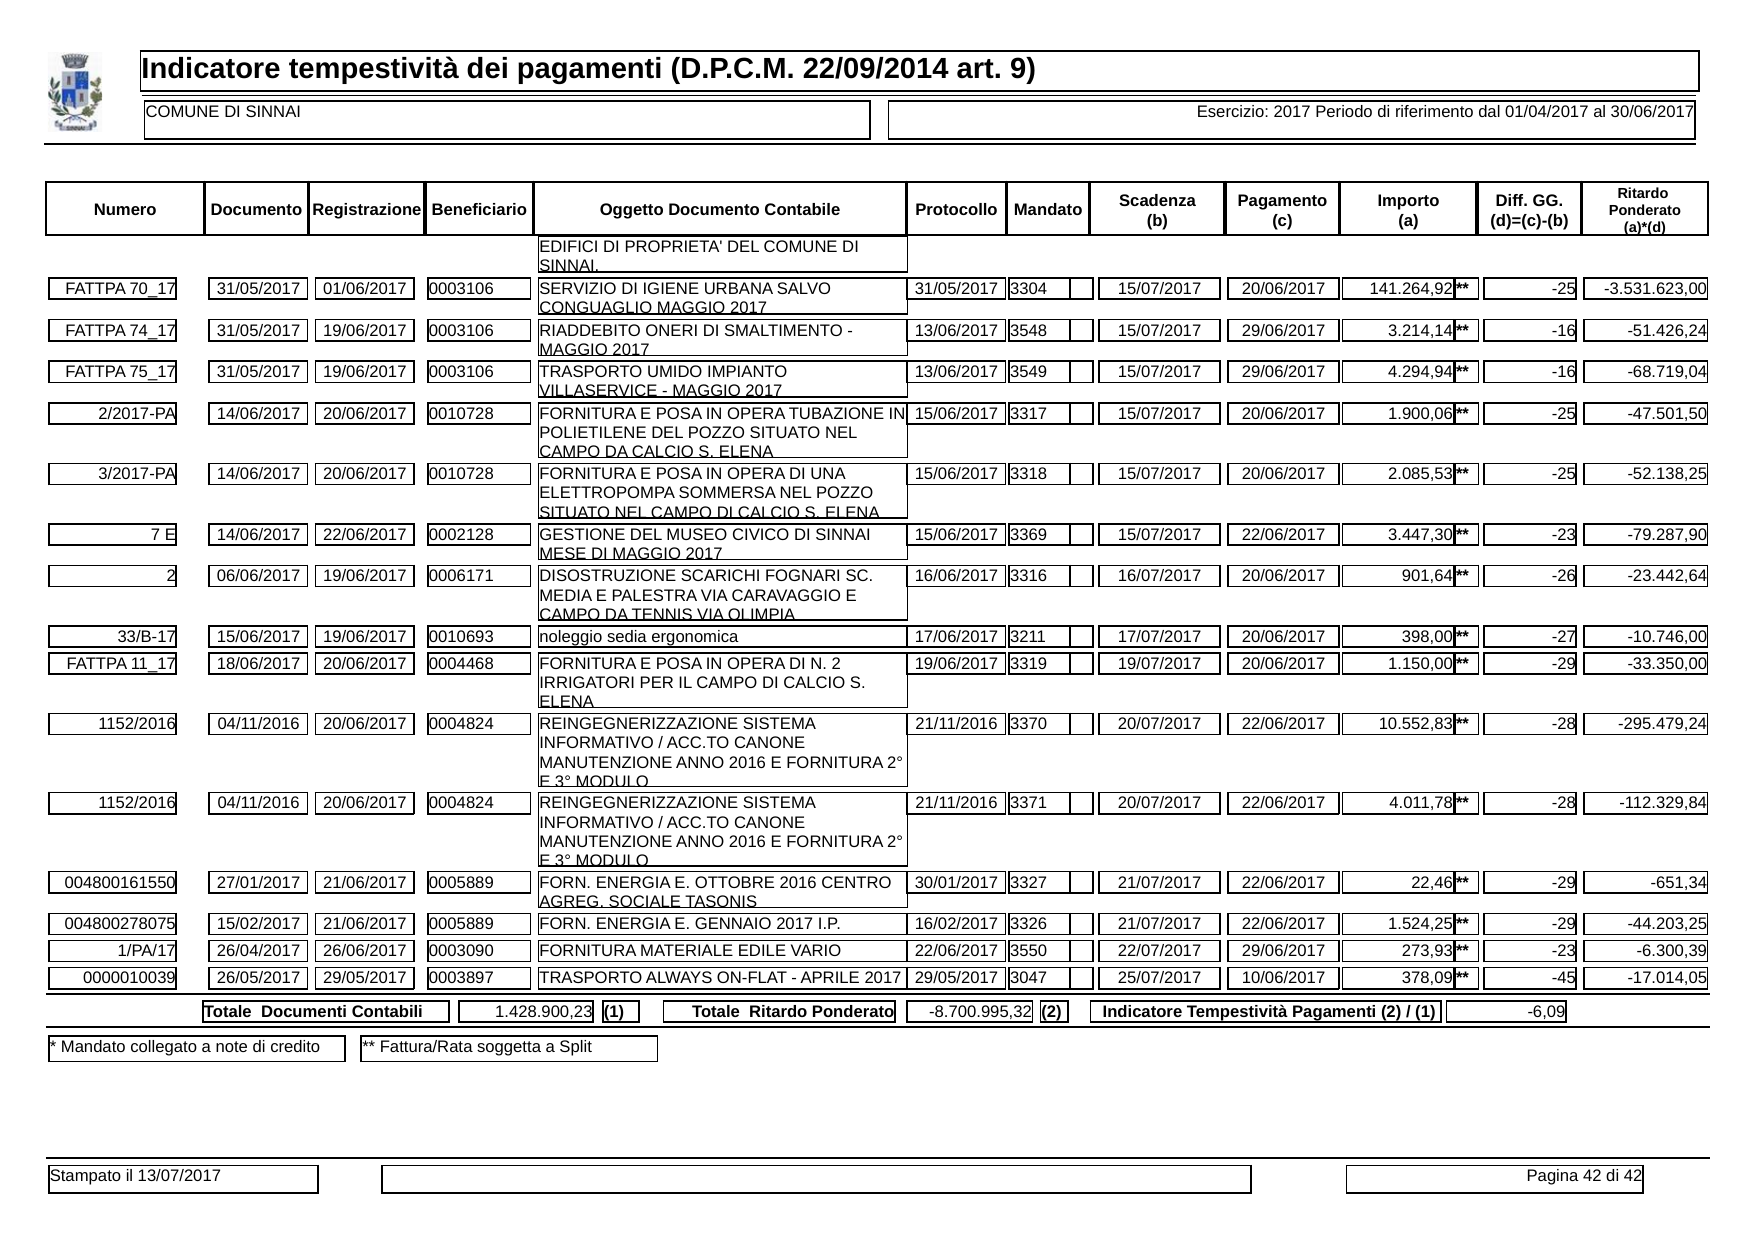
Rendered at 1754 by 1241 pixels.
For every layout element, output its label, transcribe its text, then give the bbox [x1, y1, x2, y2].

text GESTIONE DEL MUSEO CIVICO DI SINNAI MESE DI MAGGIO 2017 [539, 525, 907, 559]
text Diff. GG. (d)=(c)-(b) [1479, 191, 1580, 229]
text 19/06/2017 [316, 566, 413, 585]
text 15/07/2017 [1100, 320, 1219, 339]
text 20/06/2017 [316, 793, 413, 812]
text 19/06/2017 [908, 654, 1005, 673]
text Oggetto Documento Contabile [535, 199, 905, 219]
text -33.350,00 [1585, 654, 1707, 673]
text FORN. ENERGIA E. OTTOBRE 2016 CENTRO AGREG. SOCIALE TASONIS [539, 872, 907, 907]
text 31/05/2017 [210, 279, 307, 298]
text noleggio sedia ergonomica [539, 627, 906, 646]
text ** [1456, 968, 1478, 987]
text -23 [1485, 525, 1575, 544]
text -45 [1485, 968, 1575, 987]
text (2) [1041, 1002, 1067, 1021]
text 1/PA/17 [50, 941, 175, 960]
text -3.531.623,00 [1585, 279, 1707, 298]
text 3550 [1010, 941, 1069, 960]
text Numero [47, 199, 203, 219]
text 15/07/2017 [1100, 464, 1219, 483]
text 13/06/2017 [908, 320, 1005, 339]
text 3371 [1010, 793, 1069, 812]
text FATTPA 70_17 [50, 279, 175, 298]
text 004800161550 [50, 872, 175, 892]
text 3211 [1010, 627, 1069, 646]
text 2.085,53 [1343, 464, 1453, 483]
text Stampato il 13/07/2017 [50, 1166, 317, 1185]
text 0006171 [429, 566, 530, 585]
text 22/06/2017 [908, 941, 1005, 960]
text 19/06/2017 [316, 362, 413, 381]
text 21/06/2017 [316, 872, 413, 892]
text Beneficiario [427, 199, 532, 219]
text ** Fattura/Rata soggetta a Split [362, 1037, 657, 1056]
text -68.719,04 [1585, 362, 1707, 381]
text 20/06/2017 [1229, 404, 1338, 423]
text FORNITURA MATERIALE EDILE VARIO [539, 941, 906, 960]
text 22/07/2017 [1100, 941, 1219, 960]
text 0003106 [429, 279, 530, 298]
text 01/06/2017 [316, 279, 413, 298]
text -51.426,24 [1585, 320, 1707, 339]
text 26/06/2017 [316, 941, 413, 960]
text 22/06/2017 [1229, 714, 1338, 733]
text -295.479,24 [1585, 714, 1707, 733]
text 06/06/2017 [210, 566, 307, 585]
text -52.138,25 [1585, 464, 1707, 483]
text REINGEGNERIZZAZIONE SISTEMA INFORMATIVO / ACC.TO CANONE MANUTENZIONE ANNO 2016 E FORNITURA 2° E 3° MODULO [539, 793, 907, 865]
text -25 [1485, 464, 1575, 483]
text 20/06/2017 [1229, 654, 1338, 673]
text 0010693 [429, 627, 530, 646]
text -44.203,25 [1585, 914, 1707, 933]
text 0003090 [429, 941, 530, 960]
text 0010728 [429, 404, 530, 423]
text 14/06/2017 [210, 404, 307, 423]
text 15/06/2017 [908, 464, 1005, 483]
text 19/07/2017 [1100, 654, 1219, 673]
text 22/06/2017 [1229, 872, 1338, 892]
text 29/06/2017 [1229, 362, 1338, 381]
text Importo (a) [1341, 191, 1475, 229]
text 25/07/2017 [1100, 968, 1219, 987]
text 21/11/2016 [908, 793, 1005, 812]
text ** [1456, 320, 1478, 339]
text 16/06/2017 [908, 566, 1005, 585]
text 273,93 [1343, 941, 1453, 960]
text (1) [604, 1002, 638, 1021]
text Scadenza (b) [1091, 191, 1223, 229]
text 3548 [1010, 320, 1069, 339]
text 3.447,30 [1343, 525, 1453, 544]
text Totale Ritardo Ponderato [664, 1002, 894, 1021]
text 0005889 [429, 914, 530, 933]
text -25 [1485, 279, 1575, 298]
text -26 [1485, 566, 1575, 585]
text 3304 [1010, 279, 1069, 298]
text 19/06/2017 [316, 320, 413, 339]
text 7 E [50, 525, 175, 544]
text 15/02/2017 [210, 914, 307, 933]
text ** [1456, 914, 1478, 933]
text -16 [1485, 320, 1575, 339]
text -47.501,50 [1585, 404, 1707, 423]
text -10.746,00 [1585, 627, 1707, 646]
text ** [1456, 793, 1478, 812]
text -28 [1485, 793, 1575, 812]
text 3327 [1010, 872, 1069, 892]
text 20/06/2017 [316, 464, 413, 483]
text -23.442,64 [1585, 566, 1707, 585]
text 14/06/2017 [210, 525, 307, 544]
text 16/07/2017 [1100, 566, 1219, 585]
text Totale Documenti Contabili [204, 1002, 448, 1021]
text 22/06/2017 [1229, 914, 1338, 933]
text -6,09 [1447, 1002, 1565, 1021]
text DISOSTRUZIONE SCARICHI FOGNARI SC. MEDIA E PALESTRA VIA CARAVAGGIO E CAMPO DA TENNIS VIA OLIMPIA [539, 566, 907, 619]
text 29/06/2017 [1229, 320, 1338, 339]
text 141.264,92 [1343, 279, 1453, 298]
text 20/06/2017 [1229, 279, 1338, 298]
text 16/02/2017 [908, 914, 1005, 933]
text 15/07/2017 [1100, 404, 1219, 423]
text 3317 [1010, 404, 1069, 423]
text -17.014,05 [1585, 968, 1707, 987]
text 20/07/2017 [1100, 714, 1219, 733]
text 15/06/2017 [210, 627, 307, 646]
text Ritardo Ponderato (a)*(d) [1583, 185, 1707, 234]
text 398,00 [1343, 627, 1453, 646]
text -27 [1485, 627, 1575, 646]
text 1.524,25 [1343, 914, 1453, 933]
text 17/06/2017 [908, 627, 1005, 646]
text -8.700.995,32 [908, 1002, 1032, 1021]
text 3316 [1010, 566, 1069, 585]
text ** [1456, 566, 1478, 585]
text 26/04/2017 [210, 941, 307, 960]
text -23 [1485, 941, 1575, 960]
text 19/06/2017 [316, 627, 413, 646]
text 15/07/2017 [1100, 362, 1219, 381]
text 0004468 [429, 654, 530, 673]
text 04/11/2016 [210, 793, 307, 812]
text 15/06/2017 [908, 404, 1005, 423]
text EDIFICI DI PROPRIETA' DEL COMUNE DI SINNAI. [539, 237, 907, 271]
text 2/2017-PA [50, 404, 175, 423]
text 21/06/2017 [316, 914, 413, 933]
text 3369 [1010, 525, 1069, 544]
text 0002128 [429, 525, 530, 544]
text 0003106 [429, 320, 530, 339]
text * Mandato collegato a note di credito [50, 1037, 344, 1056]
text 04/11/2016 [210, 714, 307, 733]
text ** [1456, 714, 1478, 733]
text 3549 [1010, 362, 1069, 381]
text 20/06/2017 [316, 654, 413, 673]
text Mandato [1008, 199, 1088, 219]
text 10.552,83 [1343, 714, 1453, 733]
text 22/06/2017 [316, 525, 413, 544]
text 31/05/2017 [908, 279, 1005, 298]
text -651,34 [1585, 872, 1707, 892]
text 14/06/2017 [210, 464, 307, 483]
text -16 [1485, 362, 1575, 381]
text 0004824 [429, 714, 530, 733]
text -29 [1485, 872, 1575, 892]
text 0004824 [429, 793, 530, 812]
text 31/05/2017 [210, 362, 307, 381]
text 18/06/2017 [210, 654, 307, 673]
text ** [1456, 362, 1478, 381]
text 0000010039 [50, 968, 175, 987]
text 1152/2016 [50, 714, 175, 733]
text RIADDEBITO ONERI DI SMALTIMENTO - MAGGIO 2017 [539, 320, 907, 355]
text 1.900,06 [1343, 404, 1453, 423]
text Esercizio: 2017 Periodo di riferimento dal 01/04/2017 al 30/06/2017 [889, 102, 1694, 121]
text 3370 [1010, 714, 1069, 733]
text TRASPORTO UMIDO IMPIANTO VILLASERVICE - MAGGIO 2017 [539, 362, 907, 396]
text Protocollo [908, 199, 1005, 219]
text Registrazione [310, 199, 423, 219]
text 29/06/2017 [1229, 941, 1338, 960]
text 21/07/2017 [1100, 914, 1219, 933]
text FORNITURA E POSA IN OPERA TUBAZIONE IN POLIETILENE DEL POZZO SITUATO NEL CAMPO DA CALCIO S. ELENA [539, 404, 907, 457]
text 21/07/2017 [1100, 872, 1219, 892]
text 0003106 [429, 362, 530, 381]
picture [47, 52, 103, 132]
text 1.428.900,23 [460, 1002, 592, 1021]
text 27/01/2017 [210, 872, 307, 892]
text 29/05/2017 [316, 968, 413, 987]
text 13/06/2017 [908, 362, 1005, 381]
text 4.011,78 [1343, 793, 1453, 812]
text FATTPA 11_17 [50, 654, 175, 673]
text 3318 [1010, 464, 1069, 483]
text Documento [206, 199, 307, 219]
text 3326 [1010, 914, 1069, 933]
text 0010728 [429, 464, 530, 483]
text SERVIZIO DI IGIENE URBANA SALVO CONGUAGLIO MAGGIO 2017 [539, 279, 907, 313]
text FORNITURA E POSA IN OPERA DI UNA ELETTROPOMPA SOMMERSA NEL POZZO SITUATO NEL CAMPO DI CALCIO S. ELENA [539, 464, 907, 517]
text 30/01/2017 [908, 872, 1005, 892]
text 4.294,94 [1343, 362, 1453, 381]
text -112.329,84 [1585, 793, 1707, 812]
text ** [1456, 464, 1478, 483]
text -6.300,39 [1585, 941, 1707, 960]
text 26/05/2017 [210, 968, 307, 987]
text 10/06/2017 [1229, 968, 1338, 987]
text -29 [1485, 654, 1575, 673]
text 33/B-17 [50, 627, 175, 646]
text ** [1456, 941, 1478, 960]
text FATTPA 74_17 [50, 320, 175, 339]
text 20/06/2017 [316, 404, 413, 423]
text 20/06/2017 [1229, 627, 1338, 646]
text 20/06/2017 [1229, 464, 1338, 483]
text Pagamento (c) [1227, 191, 1338, 229]
text ** [1456, 654, 1478, 673]
text 378,09 [1343, 968, 1453, 987]
text Indicatore Tempestività Pagamenti (2) / (1) [1091, 1002, 1440, 1021]
text REINGEGNERIZZAZIONE SISTEMA INFORMATIVO / ACC.TO CANONE MANUTENZIONE ANNO 2016 E FORNITURA 2° E 3° MODULO [539, 714, 907, 786]
text 1.150,00 [1343, 654, 1453, 673]
text FATTPA 75_17 [50, 362, 175, 381]
text 3319 [1010, 654, 1069, 673]
text 1152/2016 [50, 793, 175, 812]
text 2 [50, 566, 175, 585]
text 31/05/2017 [210, 320, 307, 339]
text 20/07/2017 [1100, 793, 1219, 812]
text 0005889 [429, 872, 530, 892]
text 29/05/2017 [908, 968, 1005, 987]
text ** [1456, 627, 1478, 646]
text TRASPORTO ALWAYS ON-FLAT - APRILE 2017 [539, 968, 906, 987]
text -79.287,90 [1585, 525, 1707, 544]
text COMUNE DI SINNAI [145, 102, 869, 121]
text 15/06/2017 [908, 525, 1005, 544]
text 15/07/2017 [1100, 525, 1219, 544]
text 0003897 [429, 968, 530, 987]
text 20/06/2017 [1229, 566, 1338, 585]
text Pagina 42 di 42 [1347, 1166, 1642, 1185]
text 22/06/2017 [1229, 793, 1338, 812]
text ** [1456, 404, 1478, 423]
text 901,64 [1343, 566, 1453, 585]
text FORN. ENERGIA E. GENNAIO 2017 I.P. [539, 914, 906, 933]
text FORNITURA E POSA IN OPERA DI N. 2 IRRIGATORI PER IL CAMPO DI CALCIO S. ELENA [539, 654, 907, 707]
text 20/06/2017 [316, 714, 413, 733]
text 3047 [1010, 968, 1069, 987]
text 3.214,14 [1343, 320, 1453, 339]
text ** [1456, 872, 1478, 892]
text ** [1456, 279, 1478, 298]
text -29 [1485, 914, 1575, 933]
text 22,46 [1343, 872, 1453, 892]
text 22/06/2017 [1229, 525, 1338, 544]
text ** [1456, 525, 1478, 544]
text 004800278075 [50, 914, 175, 933]
text 15/07/2017 [1100, 279, 1219, 298]
text 21/11/2016 [908, 714, 1005, 733]
text Indicatore tempestività dei pagamenti (D.P.C.M. 22/09/2014 art. 9) [141, 52, 1698, 85]
text -28 [1485, 714, 1575, 733]
text -25 [1485, 404, 1575, 423]
text 3/2017-PA [50, 464, 175, 483]
text 17/07/2017 [1100, 627, 1219, 646]
